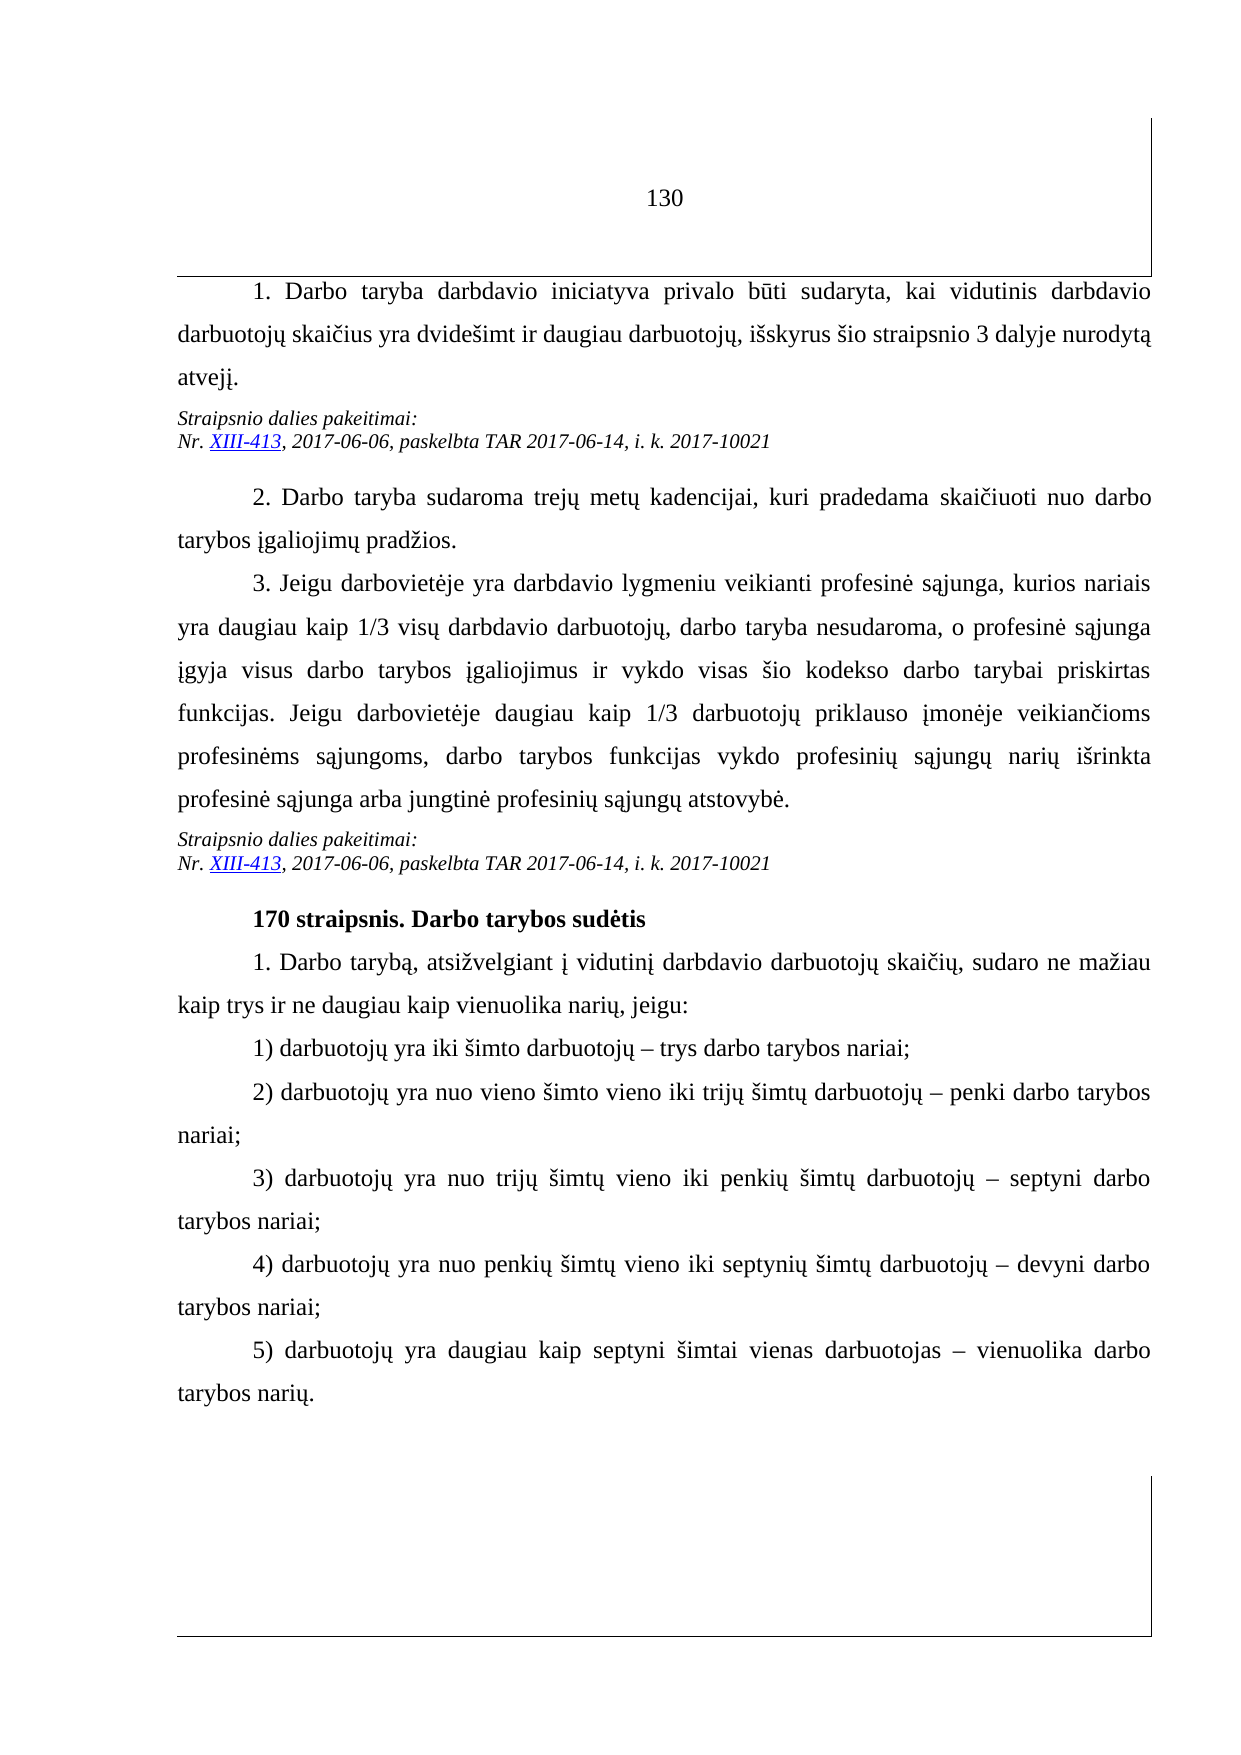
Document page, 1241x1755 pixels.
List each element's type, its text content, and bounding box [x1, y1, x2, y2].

text 1. Darbo tarybą, atsižvelgiant į vidutinį darbdavio darbuotojų skaičių, sudaro ne mažiau kaip trys ir ne daugiau kaip vienuolika narių, jeigu: [177, 947, 1152, 1019]
subtitle 170 straipsnis. Darbo tarybos sudėtis [177, 904, 1152, 933]
text Straipsnio dalies pakeitimai: [177, 827, 1152, 851]
text Nr. XIII-413, 2017-06-06, paskelbta TAR 2017-06-14, i. k. 2017-10021 [177, 429, 1152, 453]
text 3) darbuotojų yra nuo trijų šimtų vieno iki penkių šimtų darbuotojų – septyni darbo tarybos nariai; [177, 1163, 1152, 1235]
text 5) darbuotojų yra daugiau kaip septyni šimtai vienas darbuotojas – vienuolika darbo tarybos narių. [177, 1335, 1152, 1407]
text 3. Jeigu darbovietėje yra darbdavio lygmeniu veikianti profesinė sąjunga, kurios nariais yra daugiau kaip 1/3 visų darbdavio darbuotojų, darbo taryba nesudaroma, o profesinė sąjunga įgyja visus darbo tarybos įgaliojimus ir vykdo visas šio kodekso darbo tarybai priskirtas funkcijas. Jeigu darbovietėje daugiau kaip 1/3 darbuotojų priklauso įmonėje veikiančioms profesinėms sąjungoms, darbo tarybos funkcijas vykdo profesinių sąjungų narių išrinkta profesinė sąjunga arba jungtinė profesinių sąjungų atstovybė. [177, 568, 1152, 813]
text 2. Darbo taryba sudaroma trejų metų kadencijai, kuri pradedama skaičiuoti nuo darbo tarybos įgaliojimų pradžios. [177, 482, 1152, 554]
text Straipsnio dalies pakeitimai: [177, 405, 1152, 429]
text 1) darbuotojų yra iki šimto darbuotojų – trys darbo tarybos nariai; [177, 1033, 1152, 1062]
text Nr. XIII-413, 2017-06-06, paskelbta TAR 2017-06-14, i. k. 2017-10021 [177, 851, 1152, 875]
text 2) darbuotojų yra nuo vieno šimto vieno iki trijų šimtų darbuotojų – penki darbo tarybos nariai; [177, 1077, 1152, 1148]
text 4) darbuotojų yra nuo penkių šimtų vieno iki septynių šimtų darbuotojų – devyni darbo tarybos nariai; [177, 1249, 1152, 1321]
text 1. Darbo taryba darbdavio iniciatyva privalo būti sudaryta, kai vidutinis darbdavio darbuotojų skaičius yra dvidešimt ir daugiau darbuotojų, išskyrus šio straipsnio 3 dalyje nurodytą atvejį. [177, 276, 1152, 391]
